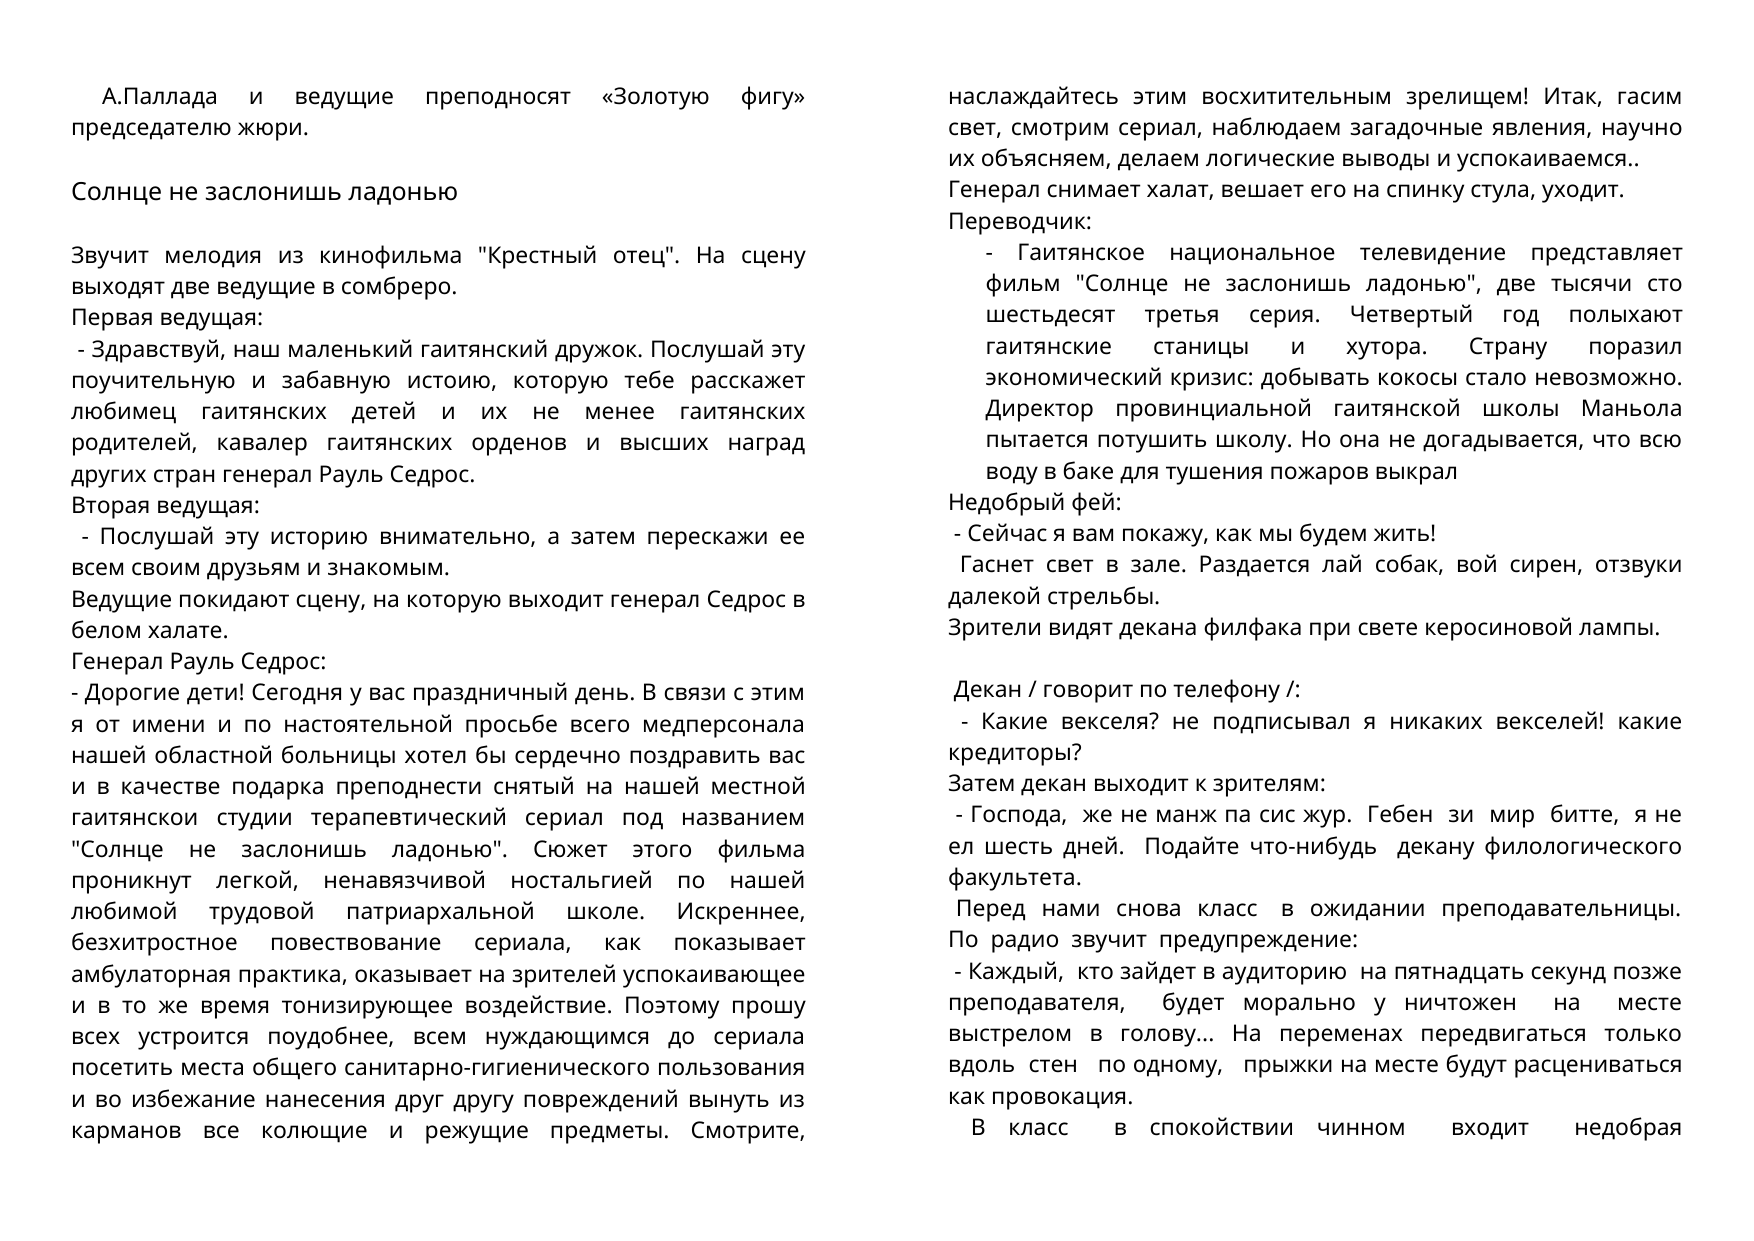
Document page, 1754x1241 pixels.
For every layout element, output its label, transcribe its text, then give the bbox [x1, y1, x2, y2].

text А.Паллада и ведущие преподносят «Золотую фигу» председателю жюри. [71, 80, 806, 142]
text Гаснет свет в зале. Раздается лай собак, вой сирен, отзвуки далекой стрельбы. [948, 548, 1683, 611]
text Затем декан выходит к зрителям: [948, 767, 1683, 798]
text Ведущие покидают сцену, на которую выходит генерал Седрос в белом халате. [71, 582, 806, 645]
text - Какие векселя? не подписывал я никаких векселей! какие кредиторы? [948, 705, 1683, 767]
text - Сейчас я вам покажу, как мы будем жить! [948, 517, 1683, 548]
text Первая ведущая: [71, 301, 806, 332]
text - Здравствуй, наш маленький гаитянский дружок. Послушай эту поучительную и забавную истоию, которую тебе расскажет любимец гаитянских детей и их не менее гаитянских родителей, кавалер гаитянских орденов и высших наград других стран генерал Рауль Седрос. [71, 332, 806, 489]
text - Дорогие дети! Сегодня у вас праздничный день. В связи с этим я от имени и по настоятельной просьбе всего медперсонала нашей областной больницы хотел бы сердечно поздравить вас и в качестве подарка преподнести снятый на нашей местной гаитянскои студии терапевтический сериал под названием "Солнце не заслонишь ладонью". Сюжет этого фильма проникнут легкой, ненавязчивой ностальгией по нашей любимой трудовой патриархальной школе. Искреннее, безхитростное повествование сериала, как показывает амбулаторная практика, оказывает на зрителей успокаивающее и в то же время тонизирующее воздействие. Поэтому прошу всех устроится поудобнее, всем нуждающимся до сериала посетить места общего санитарно-гигиенического пользования и во избежание нанесения друг другу повреждений вынуть из карманов все колющие и режущие предметы. Смотрите, [71, 676, 806, 1145]
text Звучит мелодия из кинофильма "Крестный отец". На сцену выходят две ведущие в сомбреро. [71, 239, 806, 301]
text Зрители видят декана филфака при свете керосиновой лампы. [948, 611, 1683, 642]
text - Господа, же не манж па сис жур. Гебен зи мир битте, я не ел шесть дней. Подайте что-нибудь декану филологического факультета. [948, 798, 1683, 892]
text Вторая ведущая: [71, 489, 806, 520]
text наслаждайтесь этим восхитительным зрелищем! Итак, гасим свет, смотрим сериал, наблюдаем загадочные явления, научно их объясняем, делаем логические выводы и успокаиваемся.. [948, 80, 1683, 173]
text Перед нами снова класс в ожидании преподавательницы. По радио звучит предупреждение: [948, 892, 1683, 955]
text - Послушай эту историю внимательно, а затем перескажи ее всем своим друзьям и знакомым. [71, 520, 806, 582]
text Солнце не заслонишь ладонью [71, 173, 806, 207]
text - Каждый, кто зайдет в аудиторию на пятнадцать секунд позже преподавателя, будет морально у ничтожен на месте выстрелом в голову... На переменах передвигаться только вдоль стен по одному, прыжки на месте будут расцениваться как провокация. [948, 955, 1683, 1111]
list - Гаитянское национальное телевидение представляет фильм "Солнце не заслонишь ладонью", две тысячи сто шестьдесят третья серия. Четвертый год полыхают гаитянские станицы и хутора. Страну поразил экономический кризис: добывать кокосы стало невозможно. Директор провинциальной гаитянской школы Маньола пытается потушить школу. Но она не догадывается, что всю воду в баке для тушения пожаров выкрал [948, 236, 1683, 486]
text Генерал снимает халат, вешает его на спинку стула, уходит. [948, 173, 1683, 205]
text В класс в спокойствии чинном входит недобрая [948, 1111, 1683, 1142]
text Декан / говорит по телефону /: [948, 673, 1683, 705]
text Недобрый фей: [948, 486, 1683, 517]
text Генерал Рауль Седрос: [71, 645, 806, 676]
text Переводчик: [948, 205, 1683, 236]
